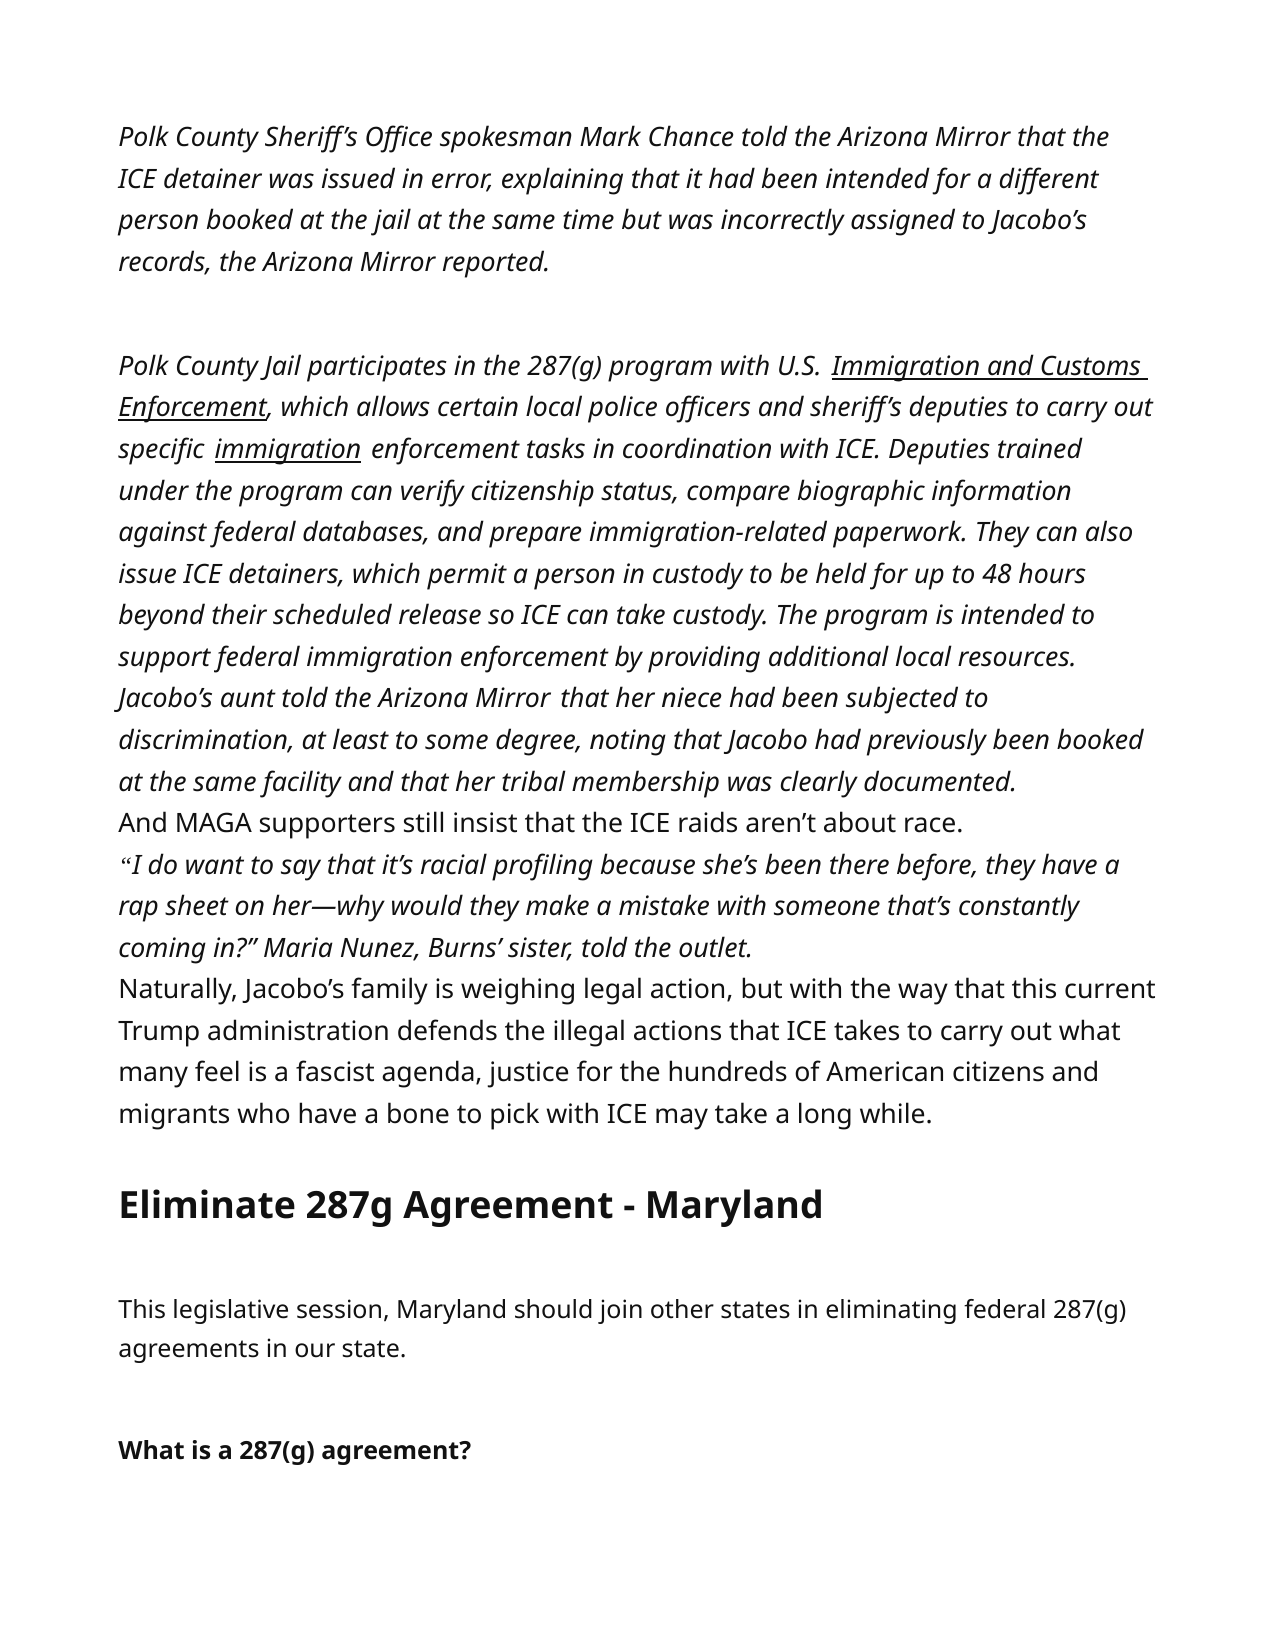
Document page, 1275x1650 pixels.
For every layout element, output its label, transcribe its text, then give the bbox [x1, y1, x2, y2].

text This legislative session, Maryland should join other states in eliminating federal 287(g) agreements in our state. [118, 1292, 1157, 1365]
text What is a 287(g) agreement? [118, 1432, 1157, 1467]
text Polk County Jail participates in the 287(g) program with U.S. Immigration and Customs Enforcement, which allows certain local police officers and sheriff’s deputies to carry out specific immigration enforcement tasks in coordination with ICE. Deputies trained under the program can verify citizenship status, compare biographic information against federal databases, and prepare immigration-related paperwork. They can also issue ICE detainers, which permit a person in custody to be held for up to 48 hours beyond their scheduled release so ICE can take custody. The program is intended to support federal immigration enforcement by providing additional local resources. [118, 347, 1157, 674]
text “I do want to say that it’s racial profiling because she’s been there before, they have a rap sheet on her—why would they make a mistake with someone that’s constantly coming in?” Maria Nunez, Burns’ sister, told the outlet. [118, 846, 1157, 965]
subtitle Eliminate 287g Agreement - Maryland [118, 1178, 1157, 1229]
text Naturally, Jacobo’s family is weighing legal action, but with the way that this current Trump administration defends the illegal actions that ICE takes to carry out what many feel is a fascist agenda, justice for the hundreds of American citizens and migrants who have a bone to pick with ICE may take a long while. [118, 970, 1157, 1131]
text Polk County Sheriff’s Office spokesman Mark Chance told the Arizona Mirror that the ICE detainer was issued in error, explaining that it had been intended for a different person booked at the jail at the same time but was incorrectly assigned to Jacobo’s records, the Arizona Mirror reported. [118, 118, 1157, 279]
text And MAGA supporters still insist that the ICE raids aren’t about race. [118, 804, 1157, 840]
text Jacobo’s aunt told the Arizona Mirror that her niece had been subjected to discrimination, at least to some degree, noting that Jacobo had previously been booked at the same facility and that her tribal membership was clearly documented. [118, 679, 1157, 799]
